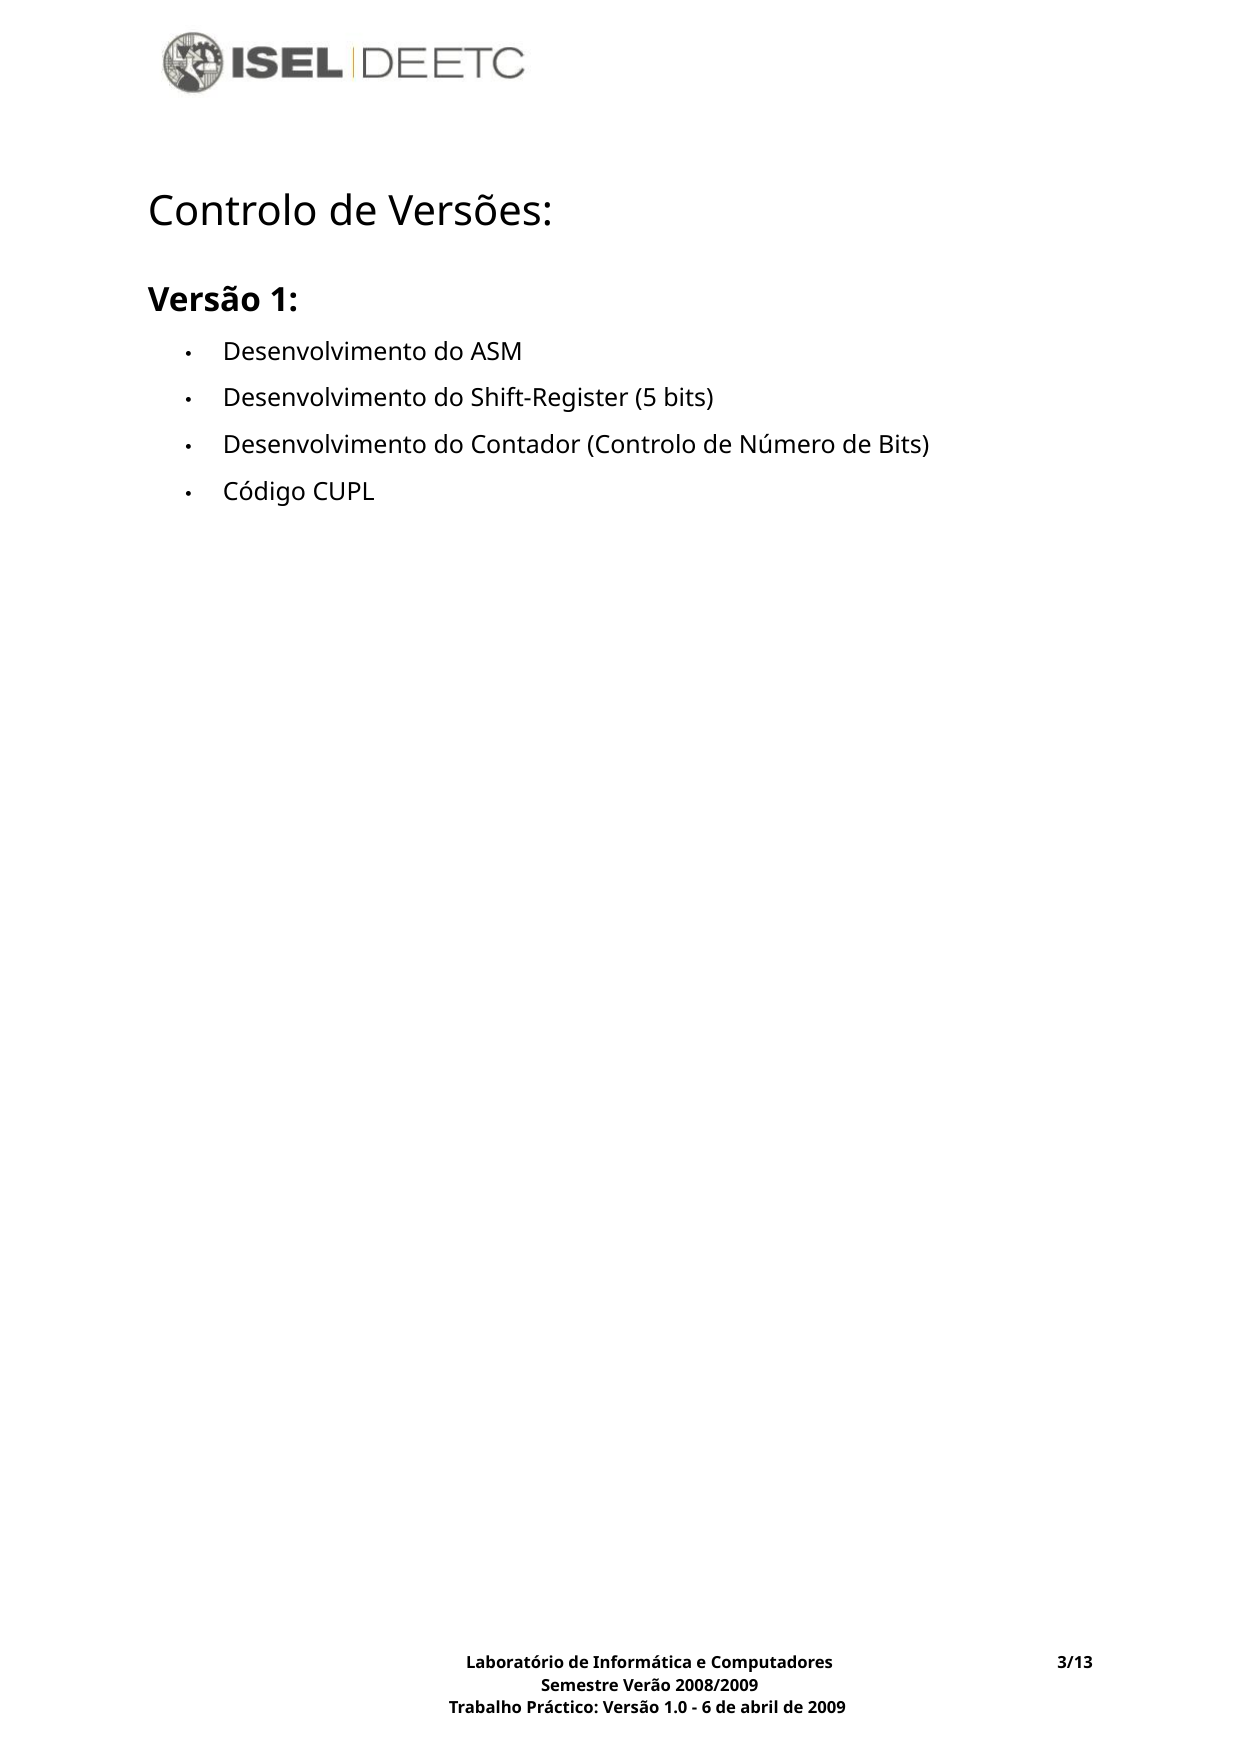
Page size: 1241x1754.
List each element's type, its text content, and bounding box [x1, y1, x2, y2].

picture [153, 17, 555, 118]
list Desenvolvimento do Contador (Controlo de Número de Bits) [185, 427, 1093, 461]
list Desenvolvimento do ASM [185, 333, 1093, 367]
list Código CUPL [185, 473, 1093, 507]
subtitle Controlo de Versões: [148, 181, 1093, 238]
list Desenvolvimento do Shift-Register (5 bits) [185, 380, 1093, 414]
subtitle Versão 1: [148, 276, 1093, 321]
